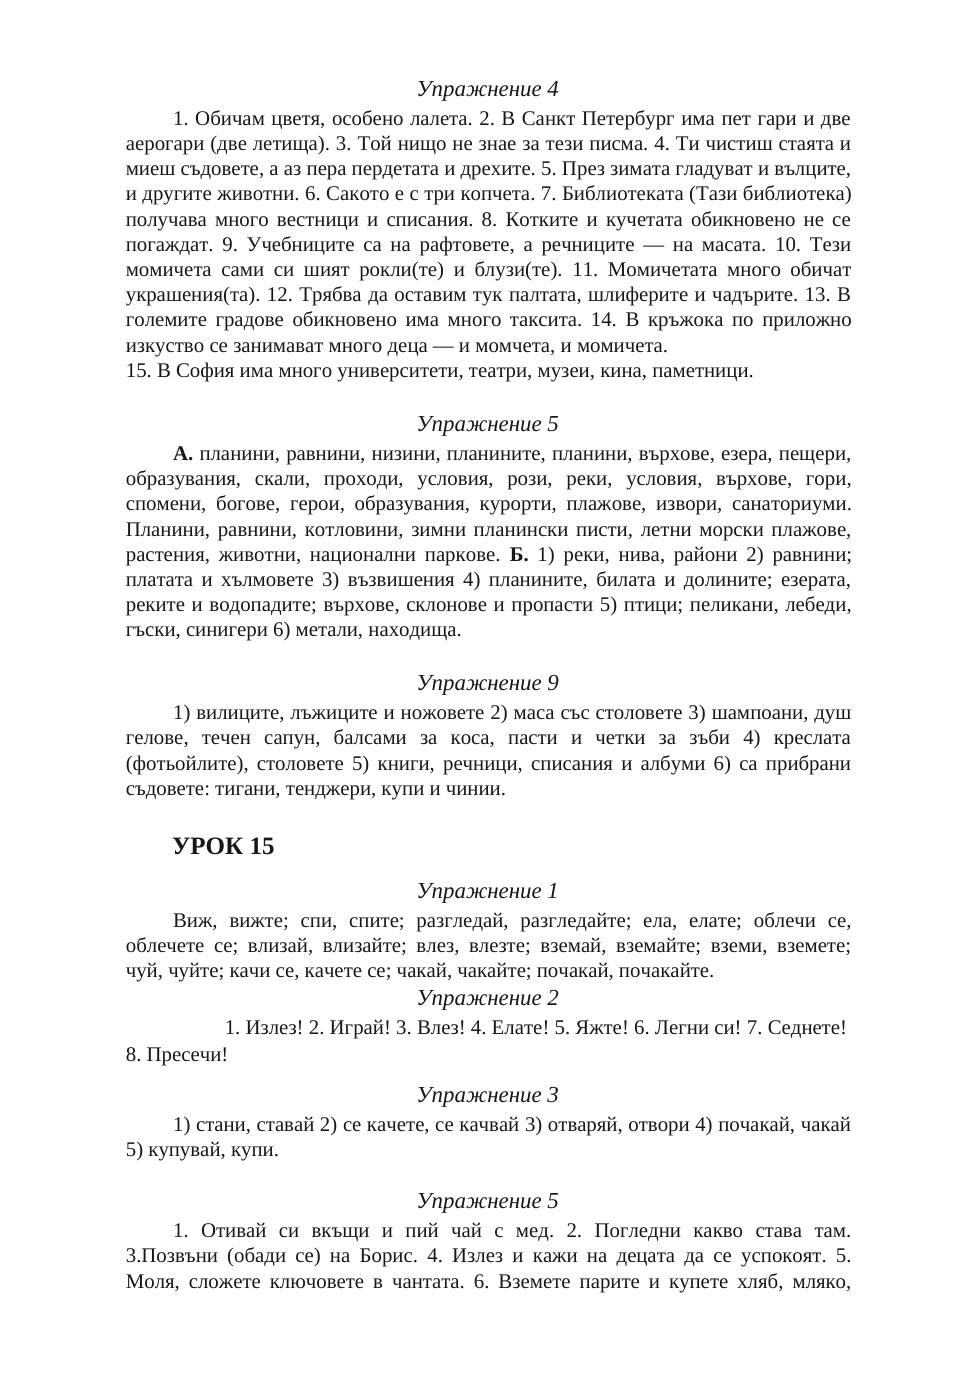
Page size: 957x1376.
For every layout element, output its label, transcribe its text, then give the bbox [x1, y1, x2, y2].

text 15. В София има много университети, театри, музеи, кина, паметници. [126, 358, 852, 382]
subtitle УРОК 15 [172, 831, 857, 860]
text Упражнение 9 [147, 669, 830, 696]
text Упражнение 3 [147, 1081, 830, 1107]
text 1. Обичам цветя, особено лалета. 2. В Санкт Петербург има пет гари и две аерогари (две летища). 3. Той нищо не знае за тези писма. 4. Ти чистиш стаята и миеш съдовете, а аз пера пердетата и дрехите. 5. През зимата гладуват и вълците, и другите животни. 6. Сакото е с три копчета. 7. Библиотеката (Тази библиотека) получава много вестници и списания. 8. Котките и кучетата обикновено не се погаждат. 9. Учебниците са на рафтовете, а речниците — на масата. 10. Тези момичета сами си шият рокли(те) и блузи(те). 11. Момичетата много обичат украшения(та). 12. Трябва да оставим тук палтата, шлиферите и чадърите. 13. В големите градове обикновено има много таксита. 14. В кръжока по приложно изкуство се занимават много деца — и момчета, и момичета. [126, 106, 852, 357]
text 8. Пресечи! [126, 1042, 852, 1066]
text Упражнение 5 [147, 410, 830, 437]
text 1. Излез! 2. Играй! 3. Влез! 4. Елате! 5. Яжте! 6. Легни си! 7. Седнете! [125, 1015, 852, 1039]
text А. планини, равнини, низини, планините, планини, върхове, езера, пещери, образувания, скали, проходи, условия, рози, реки, условия, върхове, гори, спомени, богове, герои, образувания, курорти, плажове, извори, санаториуми. Планини, равнини, котловини, зимни планински писти, летни морски плажове, растения, животни, национални паркове. Б. 1) реки, нива, райони 2) равнини; платата и хълмовете 3) възвишения 4) планините, билата и долините; езерата, реките и водопадите; върхове, склонове и пропасти 5) птици; пеликани, лебеди, гъски, синигери 6) метали, находища. [126, 441, 852, 641]
text 1) стани, ставай 2) се качете, се качвай 3) отваряй, отвори 4) почакай, чакай 5) купувай, купи. [126, 1111, 852, 1161]
text Виж, вижте; спи, спите; разгледай, разгледайте; ела, елате; облечи се, облечете се; влизай, влизайте; влез, влезте; вземай, вземайте; вземи, вземете; чуй, чуйте; качи се, качете се; чакай, чакайте; почакай, почакайте. [126, 908, 852, 982]
text 1) вилиците, лъжиците и ножовете 2) маса със столовете 3) шампоани, душ гелове, течен сапун, балсами за коса, пасти и четки за зъби 4) креслата (фотьойлите), столовете 5) книги, речници, списания и албуми 6) са прибрани съдовете: тигани, тенджери, купи и чинии. [126, 700, 852, 800]
text Упражнение 4 [147, 75, 830, 101]
text Упражнение 2 [147, 984, 830, 1010]
text Упражнение 1 [147, 877, 830, 903]
text Упражнение 5 [147, 1187, 830, 1214]
text 1. Отивай си вкъщи и пий чай с мед. 2. Погледни какво става там. 3.Позвъни (обади се) на Борис. 4. Излез и кажи на децата да се успокоят. 5. Моля, сложете ключовете в чантата. 6. Вземете парите и купете хляб, мляко, [126, 1218, 852, 1293]
